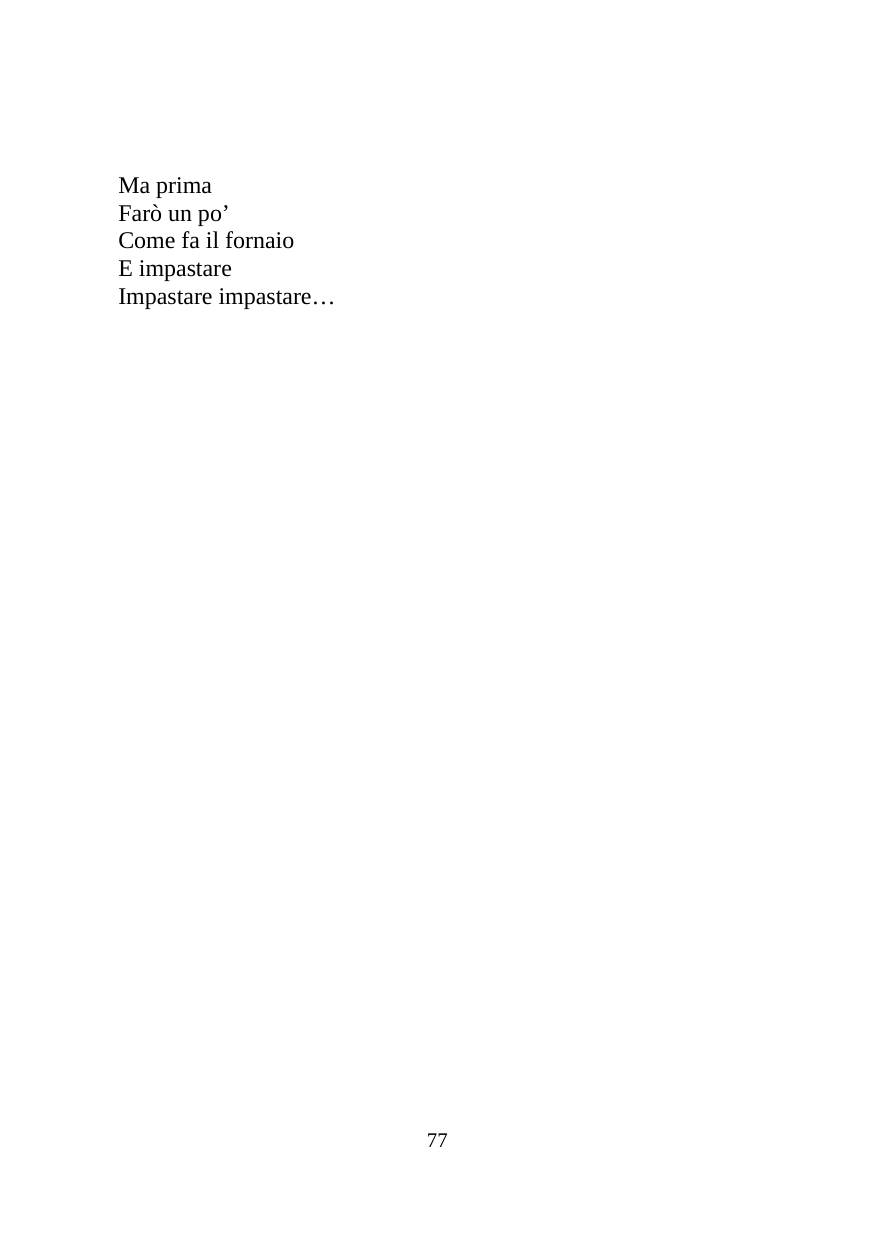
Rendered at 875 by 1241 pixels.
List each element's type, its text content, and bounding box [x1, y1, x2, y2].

text Come fa il fornaio [88, 227, 786, 254]
text E impastare [88, 254, 786, 282]
text Ma prima [88, 171, 786, 199]
text Impastare impastare… [88, 282, 786, 309]
text Farò un po’ [88, 199, 786, 227]
